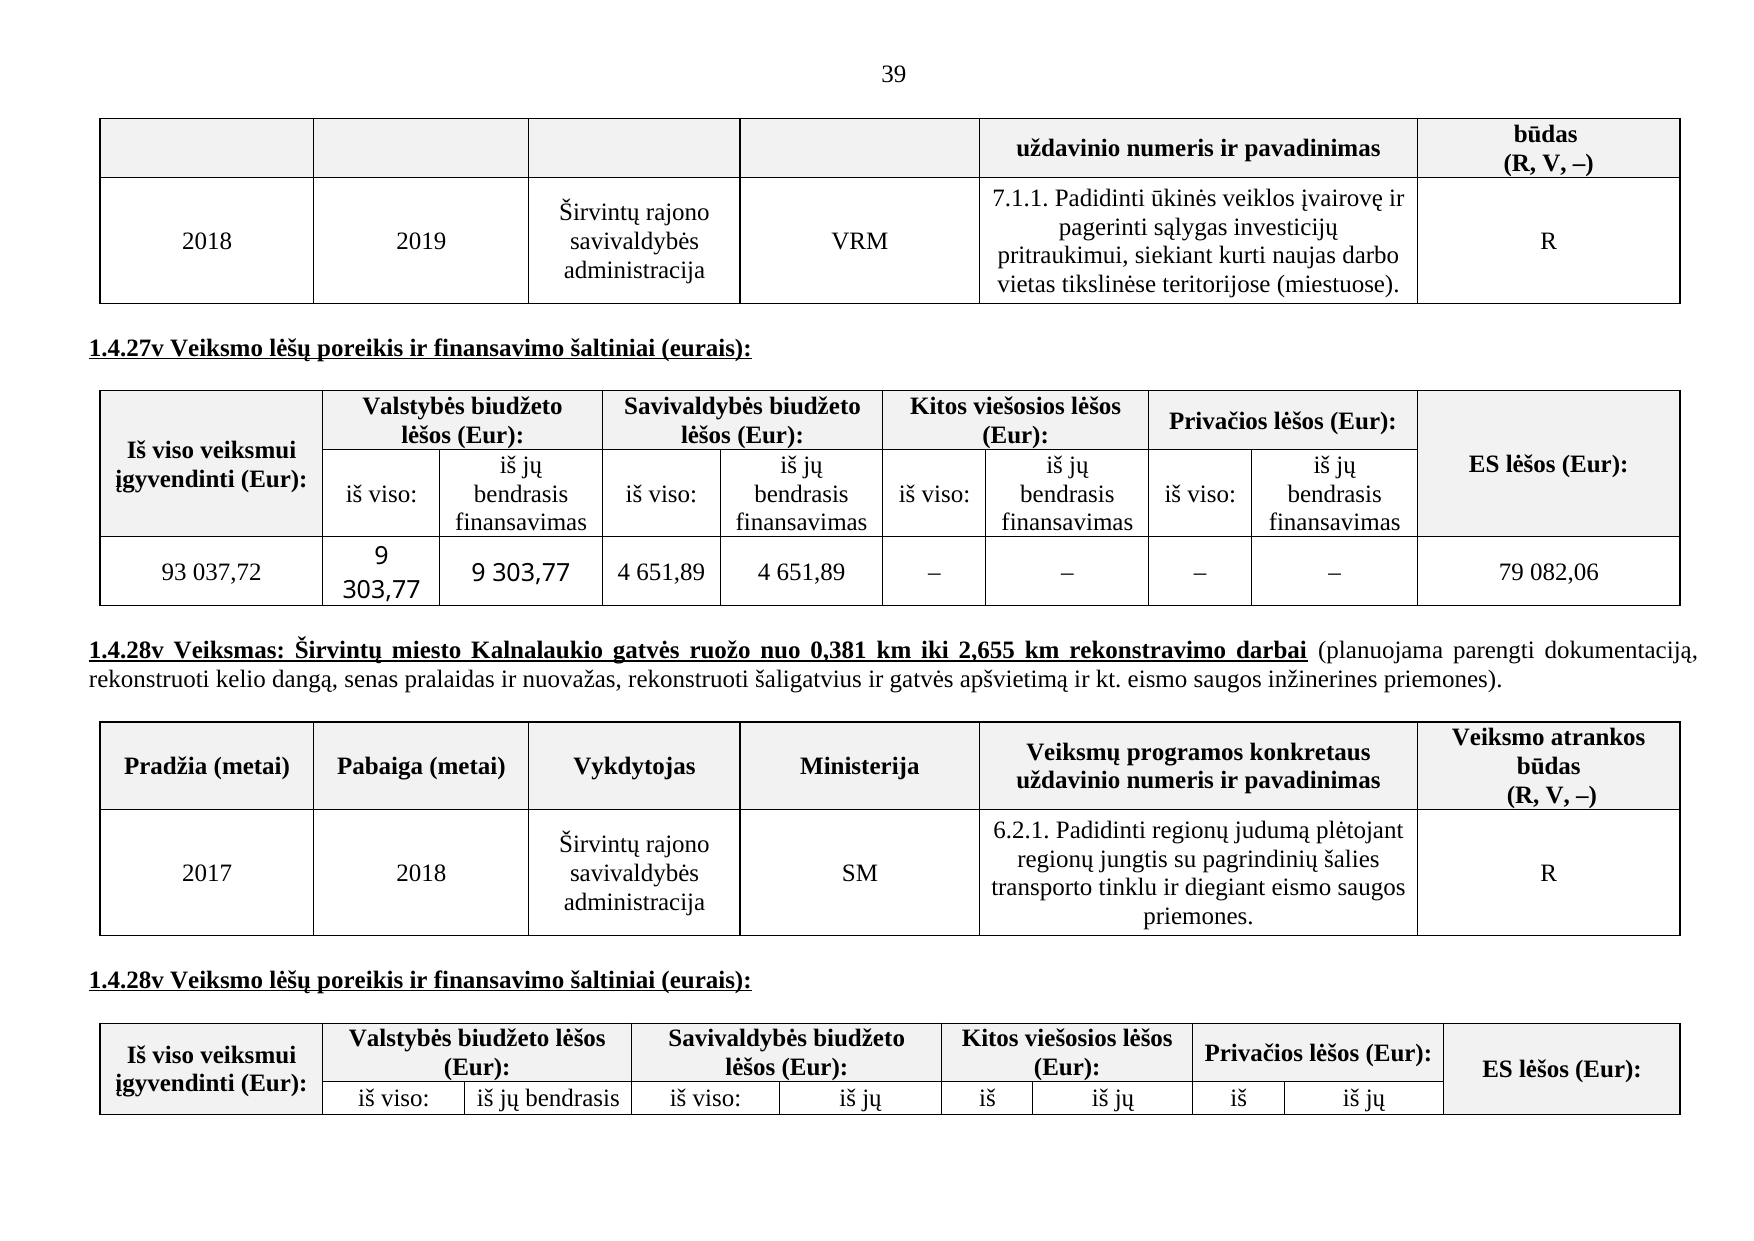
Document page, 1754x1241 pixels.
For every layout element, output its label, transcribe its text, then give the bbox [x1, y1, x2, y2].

table_cell 2018 [314, 810, 528, 935]
table_header Veiksmo atrankos būdas (R, V, –) [1418, 723, 1679, 809]
text 1.4.28v Veiksmo lėšų poreikis ir finansavimo šaltiniai (eurais): [89, 965, 1698, 994]
table_header [741, 119, 979, 177]
table_cell iš viso: [632, 1082, 779, 1114]
table_cell Širvintų rajono savivaldybės administracija [529, 810, 739, 935]
table_header Kitos viešosios lėšos (Eur): [883, 391, 1148, 449]
table_cell 2019 [314, 178, 528, 303]
table_header Kitos viešosios lėšos (Eur): [942, 1024, 1192, 1081]
table_cell 9 303,77 [440, 537, 602, 605]
table_cell iš jų bendrasis finansavimas [986, 450, 1148, 536]
table_header Pradžia (metai) [101, 723, 313, 809]
table_header būdas (R, V, –) [1418, 119, 1679, 177]
table_cell 79 082,06 [1418, 537, 1679, 605]
table_header Iš viso veiksmui įgyvendinti (Eur): [101, 1024, 322, 1114]
table_header Ministerija [741, 723, 979, 809]
table_cell iš viso: [1149, 450, 1251, 536]
table_header Veiksmų programos konkretaus uždavinio numeris ir pavadinimas [980, 723, 1417, 809]
table_header Privačios lėšos (Eur): [1193, 1024, 1443, 1081]
table_header Valstybės biudžeto lėšos (Eur): [323, 1024, 631, 1081]
table_cell – [986, 537, 1148, 605]
table_header [101, 119, 313, 177]
table_header ES lėšos (Eur): [1444, 1024, 1679, 1114]
table_header Vykdytojas [529, 723, 739, 809]
table_cell iš viso: [323, 450, 439, 536]
table_header uždavinio numeris ir pavadinimas [980, 119, 1417, 177]
table_cell iš jų bendrasis finansavimas [440, 450, 602, 536]
table_cell VRM [741, 178, 979, 303]
table_cell R [1418, 178, 1679, 303]
table_header Valstybės biudžeto lėšos (Eur): [323, 391, 602, 449]
table_cell 6.2.1. Padidinti regionų judumą plėtojant regionų jungtis su pagrindinių šalies transporto tinklu ir diegiant eismo saugos priemones. [980, 810, 1417, 935]
table_header Iš viso veiksmui įgyvendinti (Eur): [101, 391, 322, 536]
table_header Pabaiga (metai) [314, 723, 528, 809]
table_cell 93 037,72 [101, 537, 322, 605]
table_cell R [1418, 810, 1679, 935]
table_header ES lėšos (Eur): [1418, 391, 1679, 536]
table_cell SM [741, 810, 979, 935]
table_cell iš jų bendrasis finansavimas [1252, 450, 1417, 536]
table_cell Širvintų rajono savivaldybės administracija [529, 178, 739, 303]
table_header [529, 119, 739, 177]
table_cell iš viso: [603, 450, 720, 536]
table_header Savivaldybės biudžeto lėšos (Eur): [632, 1024, 941, 1081]
table_cell 4 651,89 [603, 537, 720, 605]
table_cell – [1252, 537, 1417, 605]
table_cell iš jų bendrasis finansavimas [721, 450, 882, 536]
table_cell 4 651,89 [721, 537, 882, 605]
table_cell 2018 [101, 178, 313, 303]
table_cell 7.1.1. Padidinti ūkinės veiklos įvairovę ir pagerinti sąlygas investicijų pritraukimui, siekiant kurti naujas darbo vietas tikslinėse teritorijose (miestuose). [980, 178, 1417, 303]
table_cell iš jų [1285, 1082, 1443, 1114]
table_cell – [883, 537, 985, 605]
table_cell iš jų [1033, 1082, 1192, 1114]
table_cell iš [1193, 1082, 1284, 1114]
table_cell iš jų bendrasis [465, 1082, 631, 1114]
table_cell iš viso: [323, 1082, 464, 1114]
table_header Savivaldybės biudžeto lėšos (Eur): [603, 391, 882, 449]
table_cell – [1149, 537, 1251, 605]
table_cell iš viso: [883, 450, 985, 536]
text 1.4.27v Veiksmo lėšų poreikis ir finansavimo šaltiniai (eurais): [89, 333, 1698, 362]
table_cell iš [942, 1082, 1032, 1114]
table_header Privačios lėšos (Eur): [1149, 391, 1417, 449]
table_cell iš jų [780, 1082, 941, 1114]
text 1.4.28v Veiksmas: Širvintų miesto Kalnalaukio gatvės ruožo nuo 0,381 km iki 2,655 km rekonstravimo darbai (planuojama parengti dokumentaciją, rekonstruoti kelio dangą, senas pralaidas ir nuovažas, rekonstruoti šaligatvius ir gatvės apšvietimą ir kt. eismo saugos inžinerines priemones). [89, 635, 1698, 693]
table_header [314, 119, 528, 177]
table_cell 2017 [101, 810, 313, 935]
table_cell 9 303,77 [323, 537, 439, 605]
